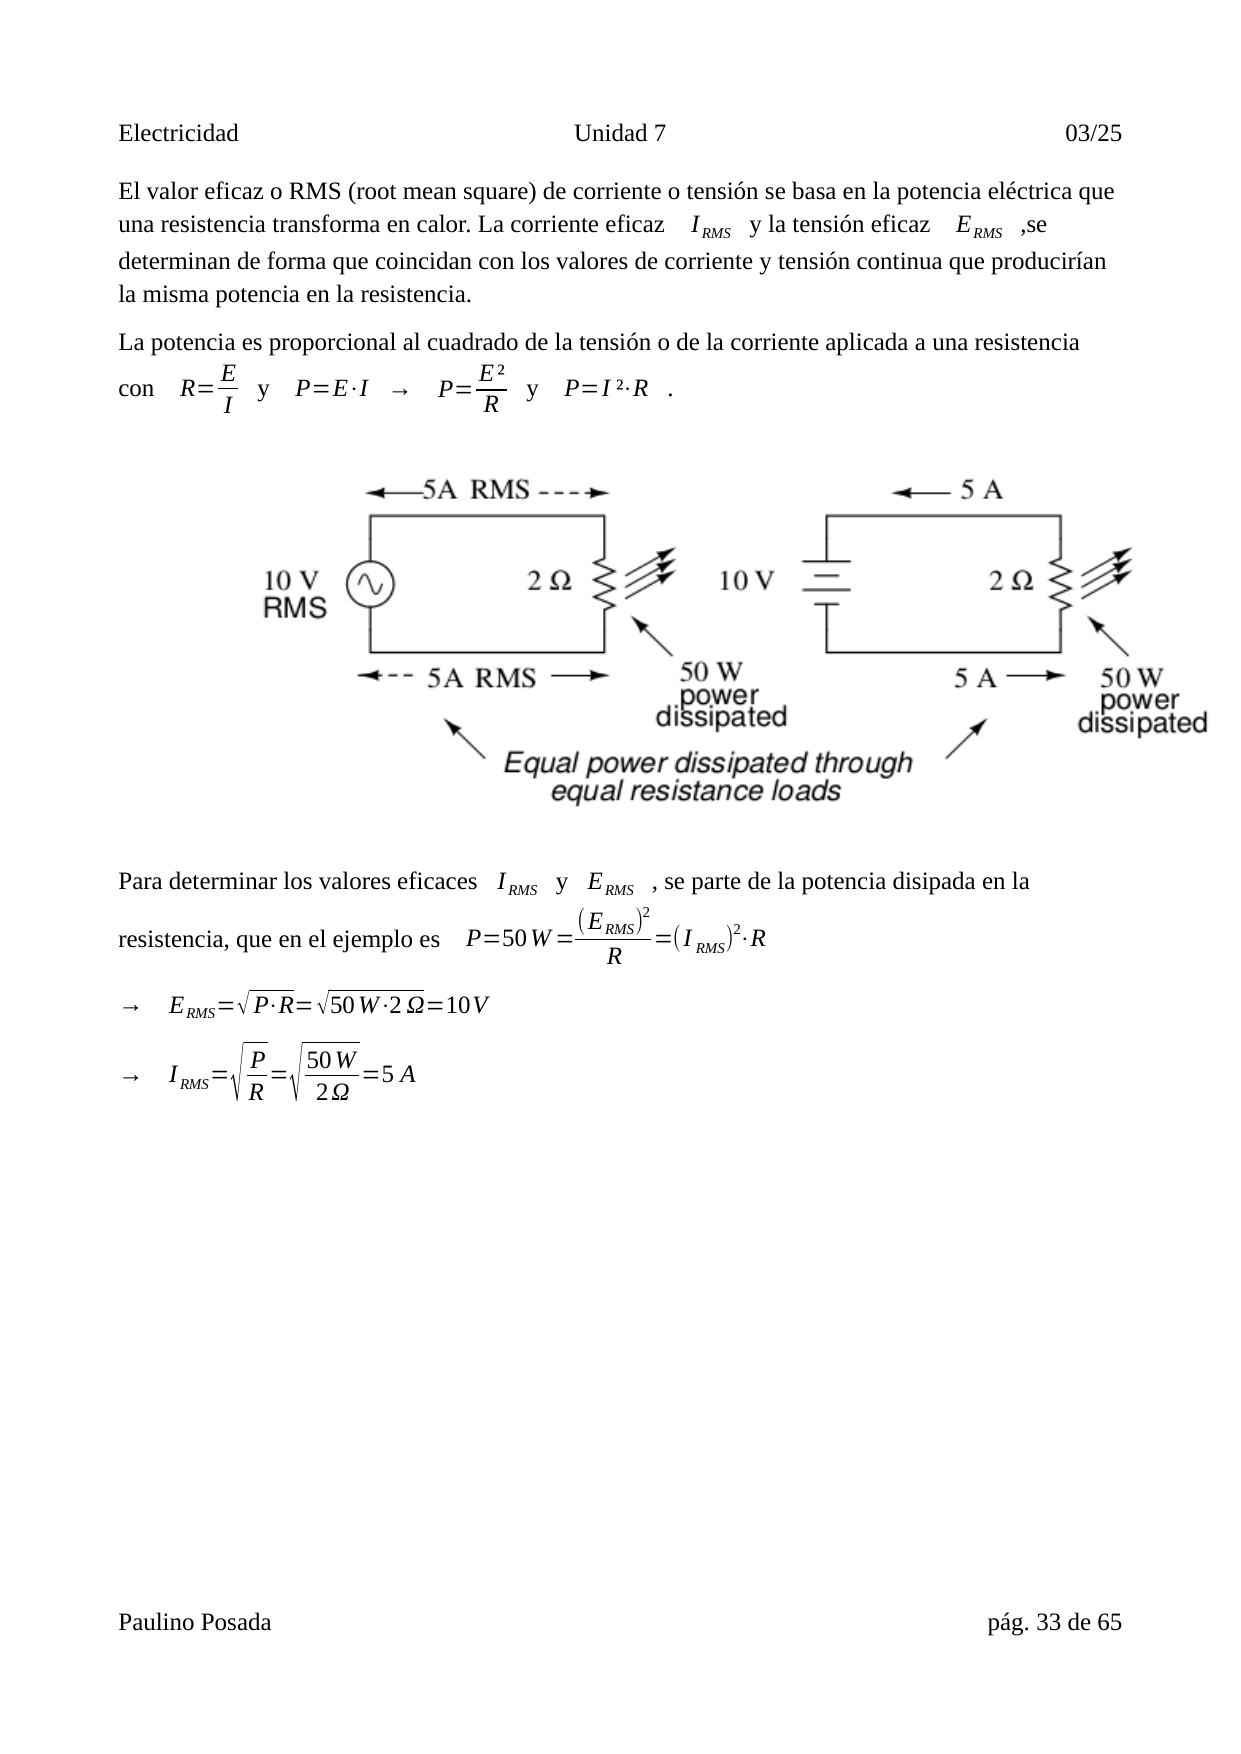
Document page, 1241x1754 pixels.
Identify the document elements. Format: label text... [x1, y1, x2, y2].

text → [118, 1041, 1122, 1105]
text El valor eficaz o RMS (root mean square) de corriente o tensión se basa en la potencia eléctrica que una resistencia transforma en calor. La corriente eficaz y la tensión eficaz ,se determinan de forma que coincidan con los valores de corriente y tensión continua que producirían la misma potencia en la resistencia. [118, 176, 1122, 308]
text La potencia es proporcional al cuadrado de la tensión o de la corriente aplicada a una resistencia con y → y . [118, 327, 1122, 419]
picture [245, 451, 1221, 822]
text Para determinar los valores eficacesy, se parte de la potencia disipada en la resistencia, que en el ejemplo es [118, 866, 1122, 969]
text → [118, 988, 1122, 1022]
